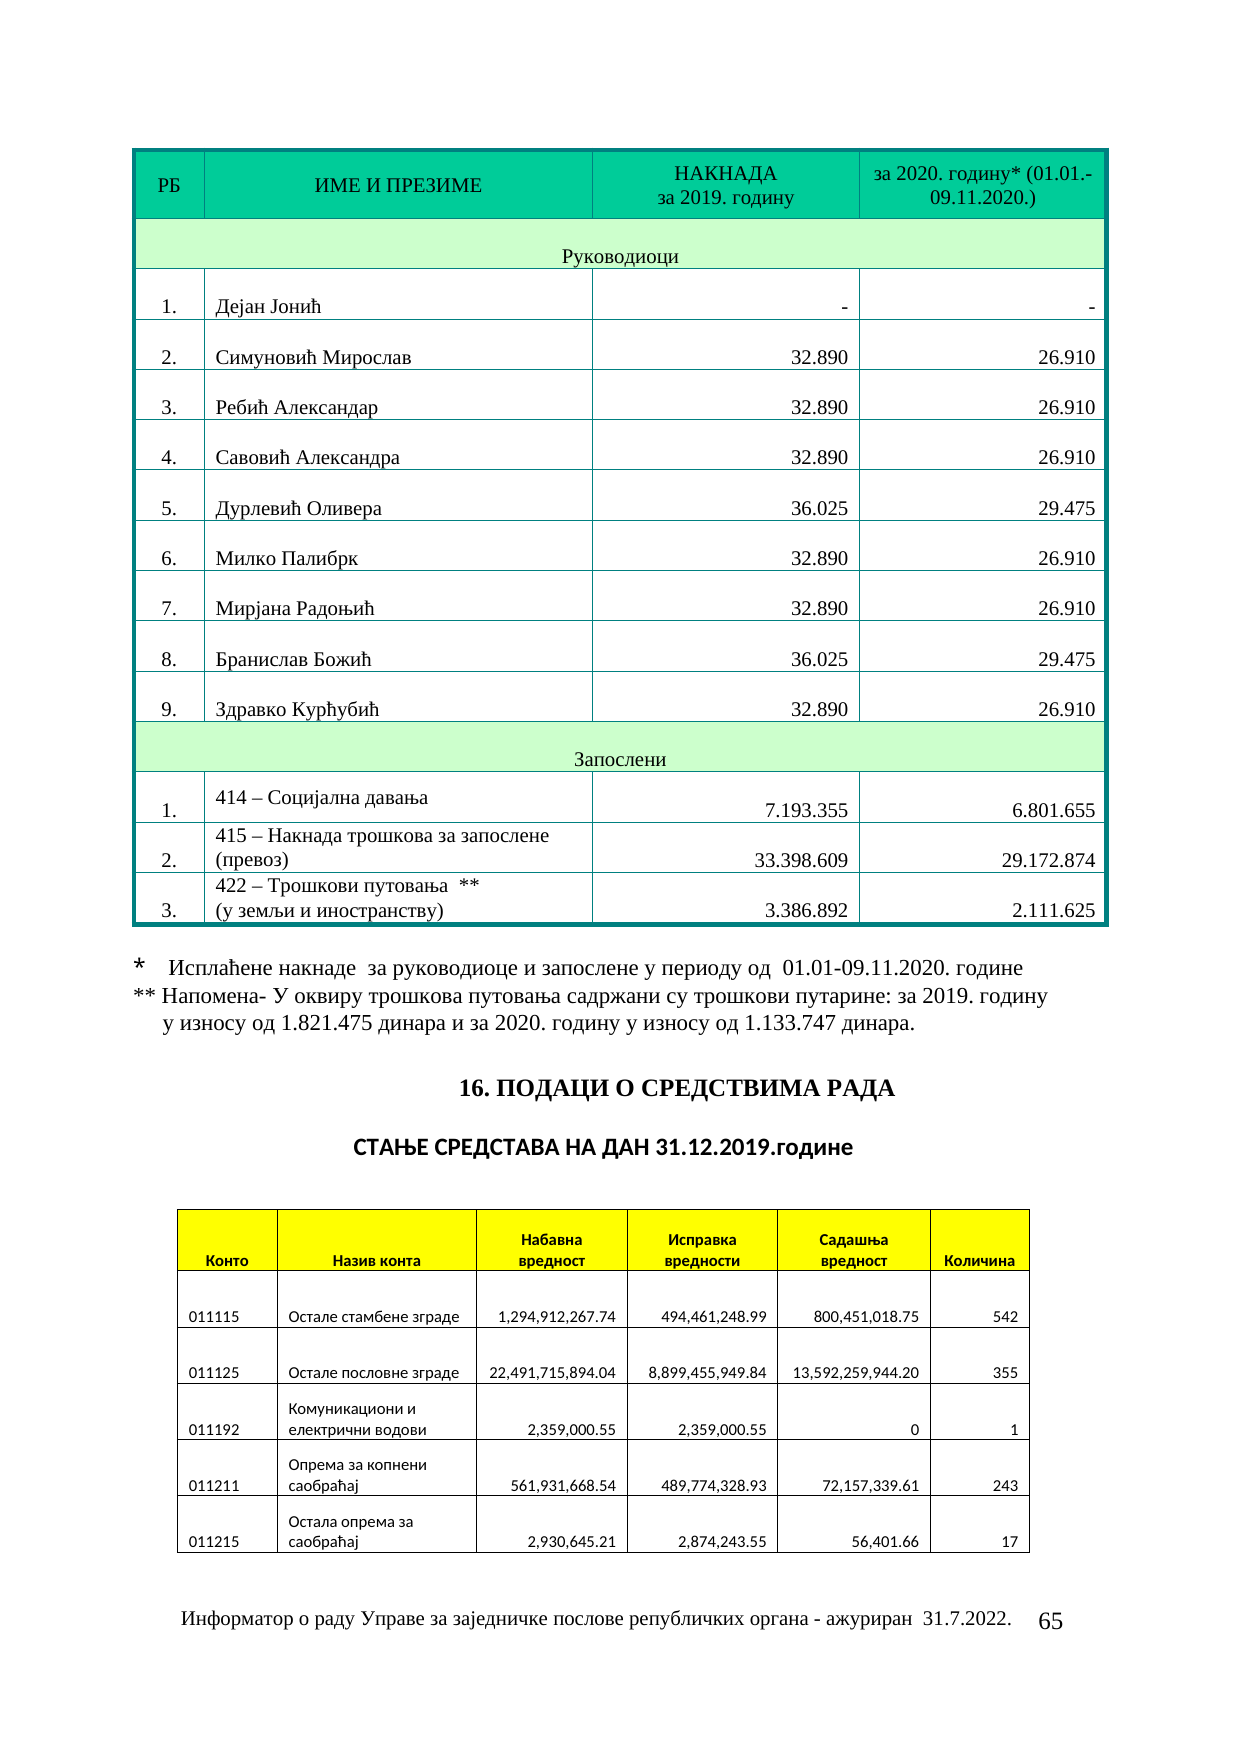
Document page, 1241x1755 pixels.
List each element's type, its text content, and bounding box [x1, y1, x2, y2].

table_cell Запослени [136, 722, 1104, 771]
table_cell Здравко Курћубић [205, 672, 592, 721]
table_cell 2. [136, 823, 204, 872]
table_cell 494,461,248.99 [628, 1271, 777, 1327]
table_cell Остале стамбене зграде [278, 1271, 476, 1327]
table_cell 9. [136, 672, 204, 721]
table_cell Конто [178, 1210, 277, 1270]
table_cell 0 [778, 1384, 930, 1439]
table_cell 2,359,000.55 [628, 1384, 777, 1439]
table_cell 011115 [178, 1271, 277, 1327]
table_cell 36.025 [593, 470, 859, 520]
table_header за 2020. годину* (01.01.-09.11.2020.) [860, 152, 1104, 218]
table_header [930, 1131, 1029, 1161]
table_cell 800,451,018.75 [778, 1271, 930, 1327]
table_cell 5. [136, 470, 204, 520]
table_cell 2,359,000.55 [477, 1384, 627, 1439]
table_cell 26.910 [860, 420, 1104, 469]
table_cell - [860, 269, 1104, 318]
table_cell [277, 1185, 476, 1209]
table_cell 243 [931, 1440, 1029, 1495]
table_cell Назив конта [278, 1210, 476, 1270]
table_cell 3.386.892 [593, 873, 859, 922]
table_cell 26.910 [860, 370, 1104, 419]
table_header [177, 1131, 277, 1161]
text * Исплаћене накнаде за руководиоце и запослене у периоду од 01.01-09.11.2020. године [133, 951, 1063, 982]
table_cell Дурлевић Оливера [205, 470, 592, 520]
table_cell Садашња вредност [778, 1210, 930, 1270]
table_cell 542 [931, 1271, 1029, 1327]
table_cell 414 – Социјална давања [205, 772, 592, 822]
table_cell 2.111.625 [860, 873, 1104, 922]
table_cell 422 – Трошкови путовања ** (у земљи и иностранству) [205, 873, 592, 922]
table_cell 26.910 [860, 672, 1104, 721]
table_cell 32.890 [593, 420, 859, 469]
table_cell Комуникациони и електрични водови [278, 1384, 476, 1439]
table_cell 29.172.874 [860, 823, 1104, 872]
table_cell 8. [136, 621, 204, 671]
table_cell 2,930,645.21 [477, 1496, 627, 1552]
table_cell Бранислав Божић [205, 621, 592, 671]
table_cell 1,294,912,267.74 [477, 1271, 627, 1327]
table_cell 011192 [178, 1384, 277, 1439]
table_cell 011215 [178, 1496, 277, 1552]
table_cell 32.890 [593, 320, 859, 369]
table_cell [277, 1161, 476, 1185]
table_cell 011211 [178, 1440, 277, 1495]
table_cell 3. [136, 370, 204, 419]
table_cell 29.475 [860, 470, 1104, 520]
table_cell Исправка вредности [628, 1210, 777, 1270]
table_cell [627, 1161, 778, 1185]
table_cell [778, 1161, 930, 1185]
table_cell Руководиоци [136, 219, 1104, 268]
table_cell 32.890 [593, 672, 859, 721]
table_cell 13,592,259,944.20 [778, 1328, 930, 1383]
table_cell 26.910 [860, 521, 1104, 570]
table_cell [476, 1161, 627, 1185]
table_header РБ [136, 152, 204, 218]
table_cell [930, 1161, 1029, 1185]
table_cell [177, 1185, 277, 1209]
table_cell Остала опрема за саобраћај [278, 1496, 476, 1552]
table_cell 415 – Накнада трошкова за запослене (превоз) [205, 823, 592, 872]
table_cell 1 [931, 1384, 1029, 1439]
table_header НАКНАДА за 2019. годину [593, 152, 859, 218]
table_cell 4. [136, 420, 204, 469]
table_cell Савовић Александра [205, 420, 592, 469]
table_cell [778, 1185, 930, 1209]
table_cell Дејан Јонић [205, 269, 592, 318]
table_cell 56,401.66 [778, 1496, 930, 1552]
table_cell 72,157,339.61 [778, 1440, 930, 1495]
table_cell 1. [136, 269, 204, 318]
table_cell - [593, 269, 859, 318]
table_cell Мирјана Радоњић [205, 571, 592, 620]
table_cell Ребић Александар [205, 370, 592, 419]
table_cell 1. [136, 772, 204, 822]
table_cell 6. [136, 521, 204, 570]
table_cell 32.890 [593, 370, 859, 419]
table_cell 7. [136, 571, 204, 620]
table_cell 32.890 [593, 521, 859, 570]
table_cell [476, 1185, 627, 1209]
table_cell Количина [931, 1210, 1029, 1270]
table_cell 26.910 [860, 320, 1104, 369]
table_cell 2. [136, 320, 204, 369]
table_cell Набавна вредност [477, 1210, 627, 1270]
table_cell Симуновић Мирослав [205, 320, 592, 369]
table_header СТАЊЕ СРЕДСТАВА НА ДАН 31.12.2019.године [277, 1131, 930, 1161]
table_cell 3. [136, 873, 204, 922]
table_cell 6.801.655 [860, 772, 1104, 822]
table_cell 2,874,243.55 [628, 1496, 777, 1552]
table_cell 8,899,455,949.84 [628, 1328, 777, 1383]
table_cell [627, 1185, 778, 1209]
table_cell 489,774,328.93 [628, 1440, 777, 1495]
table_cell 7.193.355 [593, 772, 859, 822]
table_cell 17 [931, 1496, 1029, 1552]
table_cell 32.890 [593, 571, 859, 620]
table_cell 011125 [178, 1328, 277, 1383]
table_cell 26.910 [860, 571, 1104, 620]
text 16. ПОДАЦИ О СРЕДСТВИМА РАДА [177, 1073, 1063, 1102]
table_cell Остале пословне зграде [278, 1328, 476, 1383]
table_cell 561,931,668.54 [477, 1440, 627, 1495]
table_cell 355 [931, 1328, 1029, 1383]
table_cell 22,491,715,894.04 [477, 1328, 627, 1383]
table_header ИМЕ И ПРЕЗИМЕ [205, 152, 592, 218]
table_cell 36.025 [593, 621, 859, 671]
table_cell [930, 1185, 1029, 1209]
table_cell Опрема за копнени саобраћај [278, 1440, 476, 1495]
table_cell Милко Палибрк [205, 521, 592, 570]
table_cell 29.475 [860, 621, 1104, 671]
text ** Напомена- У оквиру трошкова путовања садржани су трошкови путарине: за 2019. годину у износу од 1.821.475 динара и за 2020. годину у износу од 1.133.747 динара. [133, 982, 1063, 1035]
table_cell [177, 1161, 277, 1185]
table_cell 33.398.609 [593, 823, 859, 872]
